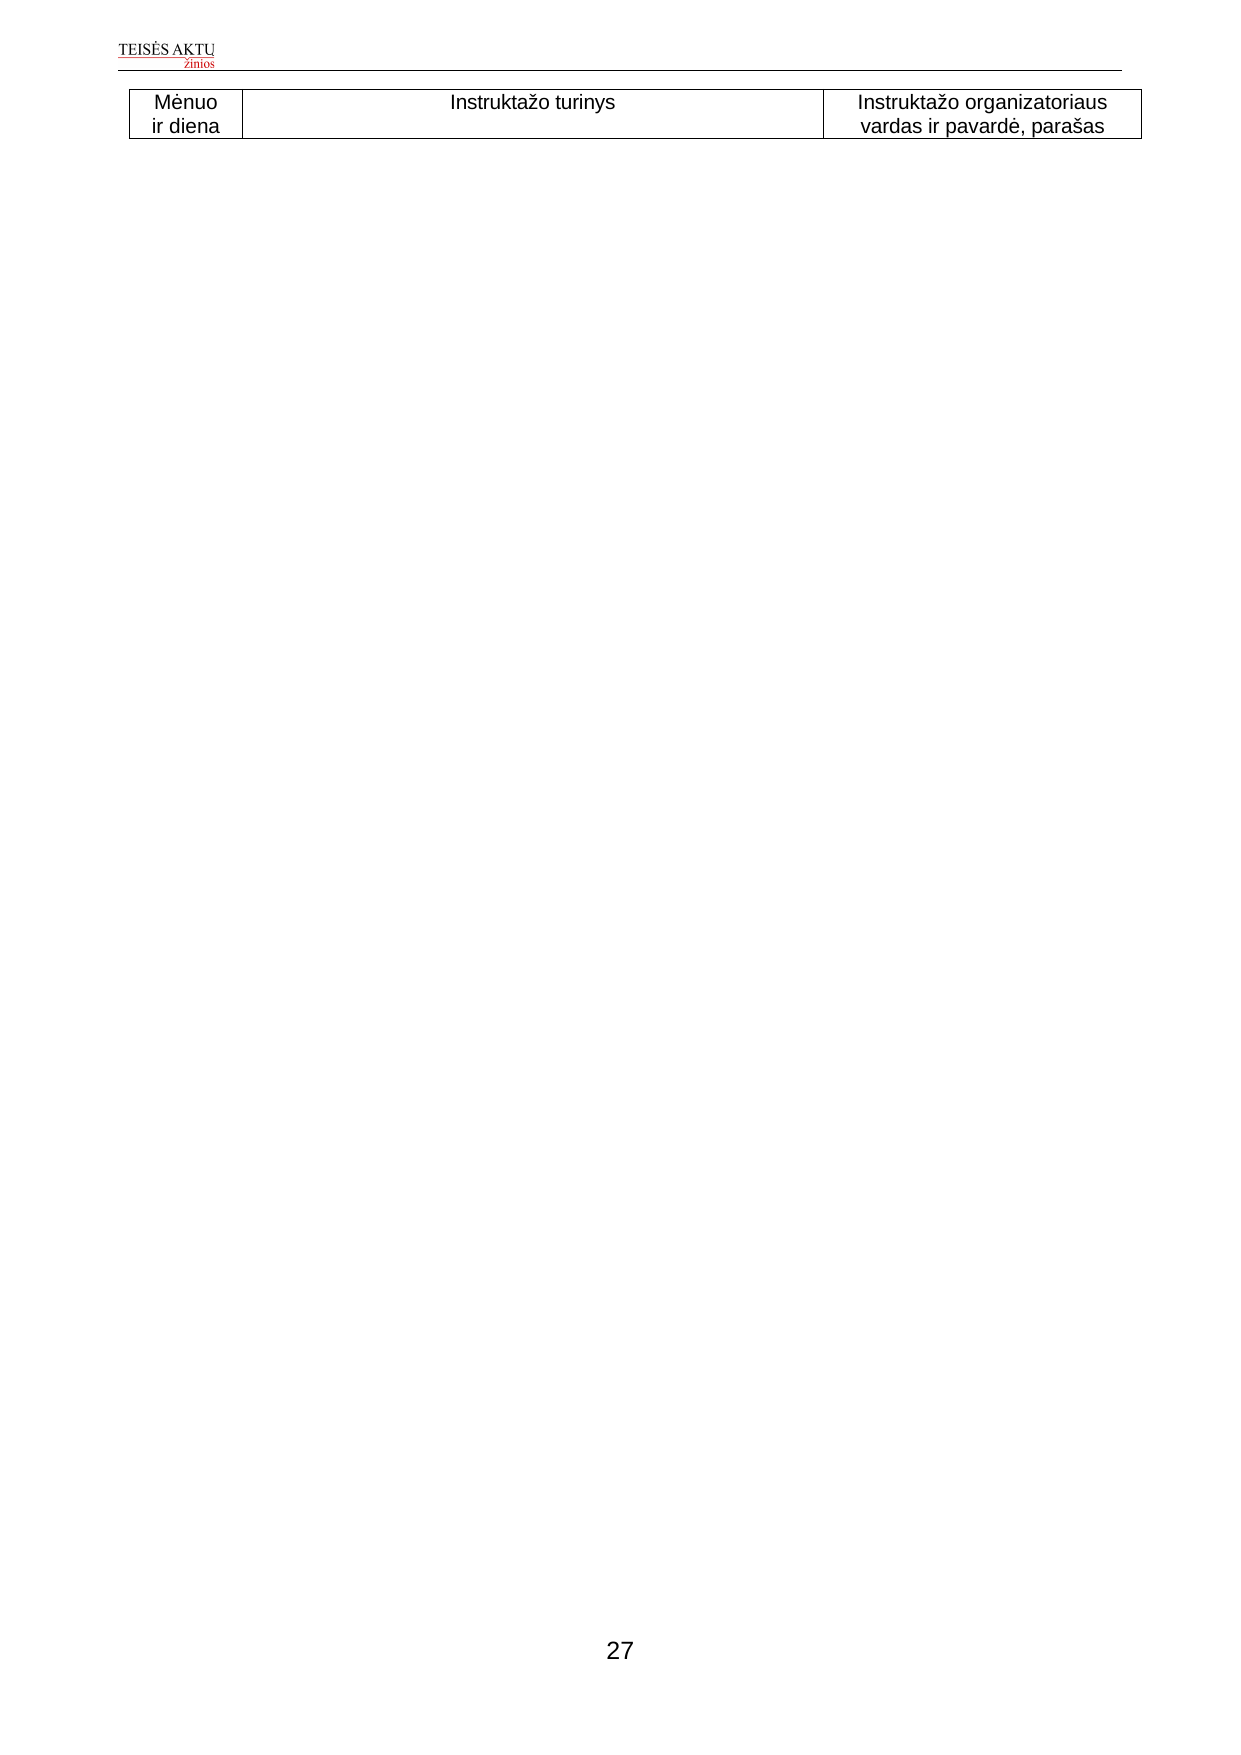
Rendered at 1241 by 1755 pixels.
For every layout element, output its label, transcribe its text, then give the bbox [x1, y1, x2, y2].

table_header Instruktažo turinys [243, 90, 823, 138]
table_header Mėnuo ir diena [130, 90, 242, 138]
